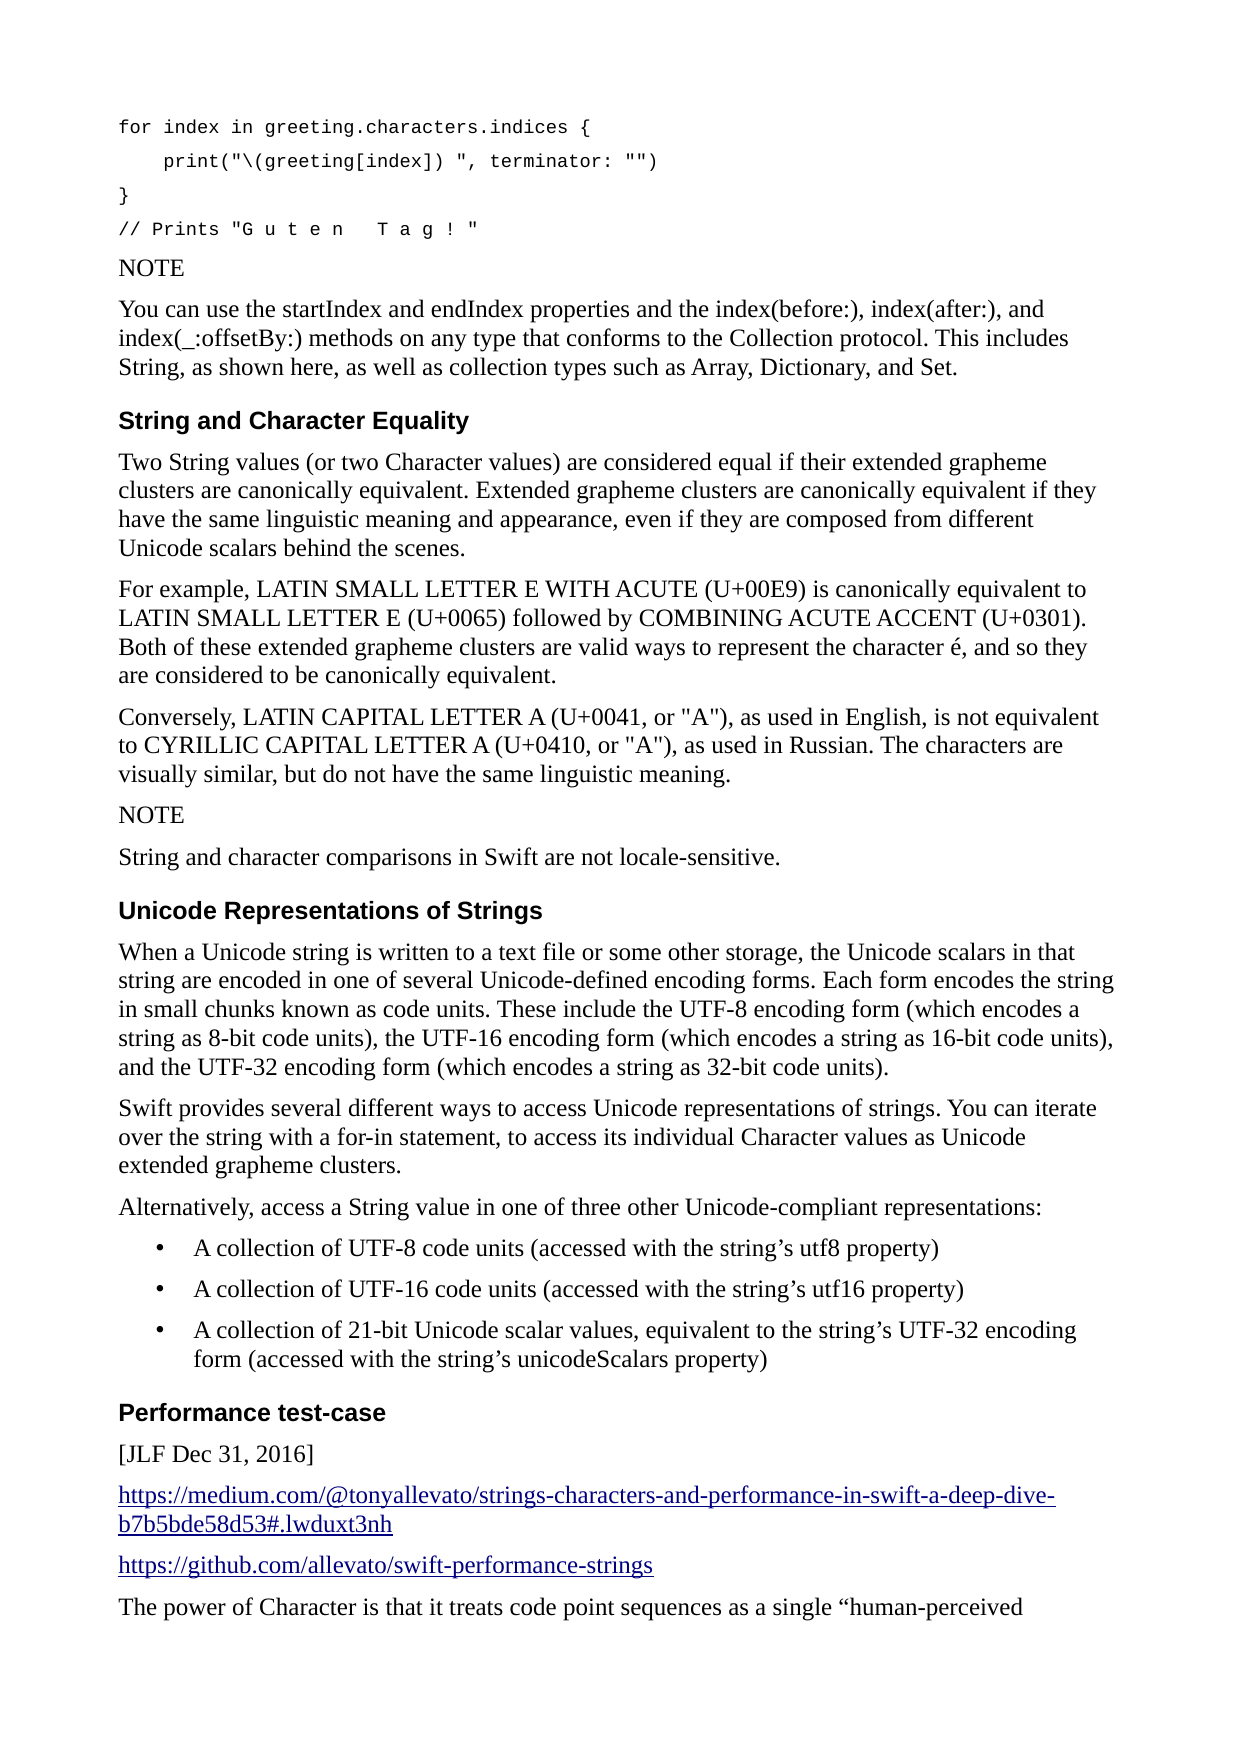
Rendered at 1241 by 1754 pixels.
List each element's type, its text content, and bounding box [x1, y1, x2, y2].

text You can use the startIndex and endIndex properties and the index(before:), index(after:), and index(_:offsetBy:) methods on any type that conforms to the Collection protocol. This includes String, as shown here, as well as collection types such as Array, Dictionary, and Set. [118, 294, 1122, 381]
text for index in greeting.characters.indices { [118, 118, 1122, 139]
list A collection of UTF-16 code units (accessed with the string’s utf16 property) [156, 1274, 1122, 1303]
text Conversely, LATIN CAPITAL LETTER A (U+0041, or "A"), as used in English, is not equivalent to CYRILLIC CAPITAL LETTER A (U+0410, or "А"), as used in Russian. The characters are visually similar, but do not have the same linguistic meaning. [118, 702, 1122, 788]
list A collection of 21-bit Unicode scalar values, equivalent to the string’s UTF-32 encoding form (accessed with the string’s unicodeScalars property) [156, 1316, 1122, 1373]
text [JLF Dec 31, 2016] [118, 1439, 1122, 1468]
text } [118, 186, 1122, 207]
subtitle Unicode Representations of Strings [118, 896, 1122, 924]
text https://github.com/allevato/swift-performance-strings [118, 1551, 1122, 1579]
text When a Unicode string is written to a text file or some other storage, the Unicode scalars in that string are encoded in one of several Unicode-defined encoding forms. Each form encodes the string in small chunks known as code units. These include the UTF-8 encoding form (which encodes a string as 8-bit code units), the UTF-16 encoding form (which encodes a string as 16-bit code units), and the UTF-32 encoding form (which encodes a string as 32-bit code units). [118, 937, 1122, 1081]
text Alternatively, access a String value in one of three other Unicode-compliant representations: [118, 1192, 1122, 1221]
text The power of Character is that it treats code point sequences as a single “human-perceived [118, 1592, 1122, 1621]
subtitle String and Character Equality [118, 406, 1122, 434]
text Two String values (or two Character values) are considered equal if their extended grapheme clusters are canonically equivalent. Extended grapheme clusters are canonically equivalent if they have the same linguistic meaning and appearance, even if they are composed from different Unicode scalars behind the scenes. [118, 447, 1122, 562]
text print("\(greeting[index]) ", terminator: "") [118, 152, 1122, 173]
text NOTE [118, 253, 1122, 282]
text https://medium.com/@tonyallevato/strings-characters-and-performance-in-swift-a-deep-dive-b7b5bde58d53#.lwduxt3nh [118, 1481, 1122, 1538]
list A collection of UTF-8 code units (accessed with the string’s utf8 property) [156, 1233, 1122, 1262]
text String and character comparisons in Swift are not locale-sensitive. [118, 842, 1122, 871]
subtitle Performance test-case [118, 1398, 1122, 1427]
text // Prints "G u t e n T a g ! " [118, 219, 1122, 241]
text NOTE [118, 801, 1122, 829]
text Swift provides several different ways to access Unicode representations of strings. You can iterate over the string with a for-in statement, to access its individual Character values as Unicode extended grapheme clusters. [118, 1093, 1122, 1179]
text For example, LATIN SMALL LETTER E WITH ACUTE (U+00E9) is canonically equivalent to LATIN SMALL LETTER E (U+0065) followed by COMBINING ACUTE ACCENT (U+0301). Both of these extended grapheme clusters are valid ways to represent the character é, and so they are considered to be canonically equivalent. [118, 574, 1122, 689]
